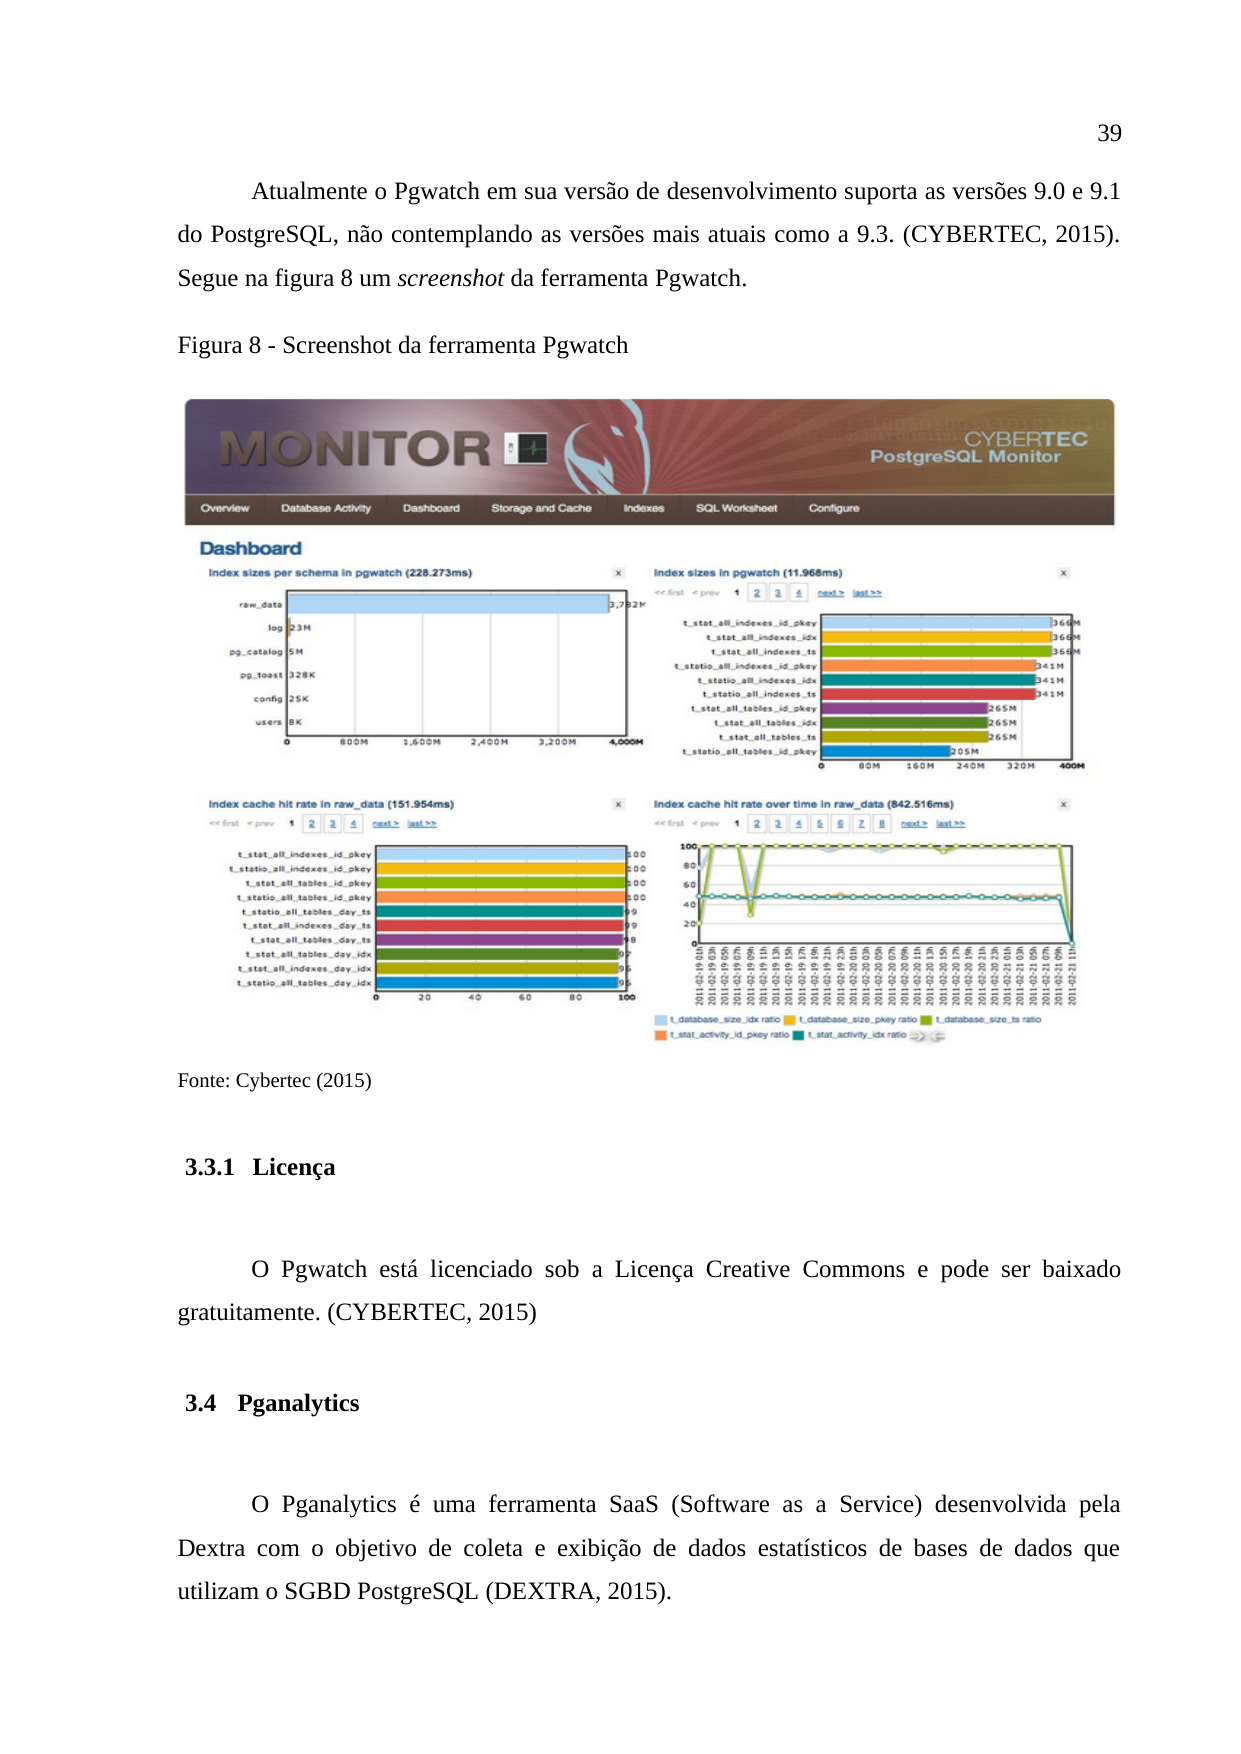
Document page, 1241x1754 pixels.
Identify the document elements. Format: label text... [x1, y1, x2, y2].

text Atualmente o Pgwatch em sua versão de desenvolvimento suporta as versões 9.0 e 9.1 do PostgreSQL, não contemplando as versões mais atuais como a 9.3. (CYBERTEC, 2015). Segue na figura 8 um screenshot da ferramenta Pgwatch. [177, 176, 1122, 291]
text O Pgwatch está licenciado sob a Licença Creative Commons e pode ser baixado gratuitamente. (CYBERTEC, 2015) [177, 1254, 1122, 1326]
text Figura 8 - Screenshot da ferramenta Pgwatch [177, 331, 1122, 359]
list Pganalytics [185, 1388, 1122, 1417]
picture [182, 398, 1117, 1056]
text Fonte: Cybertec (2015) [177, 1056, 1122, 1092]
list Licença [185, 1152, 1122, 1181]
text O Pganalytics é uma ferramenta SaaS (Software as a Service) desenvolvida pela Dextra com o objetivo de coleta e exibição de dados estatísticos de bases de dados que utilizam o SGBD PostgreSQL (DEXTRA, 2015). [177, 1489, 1122, 1604]
